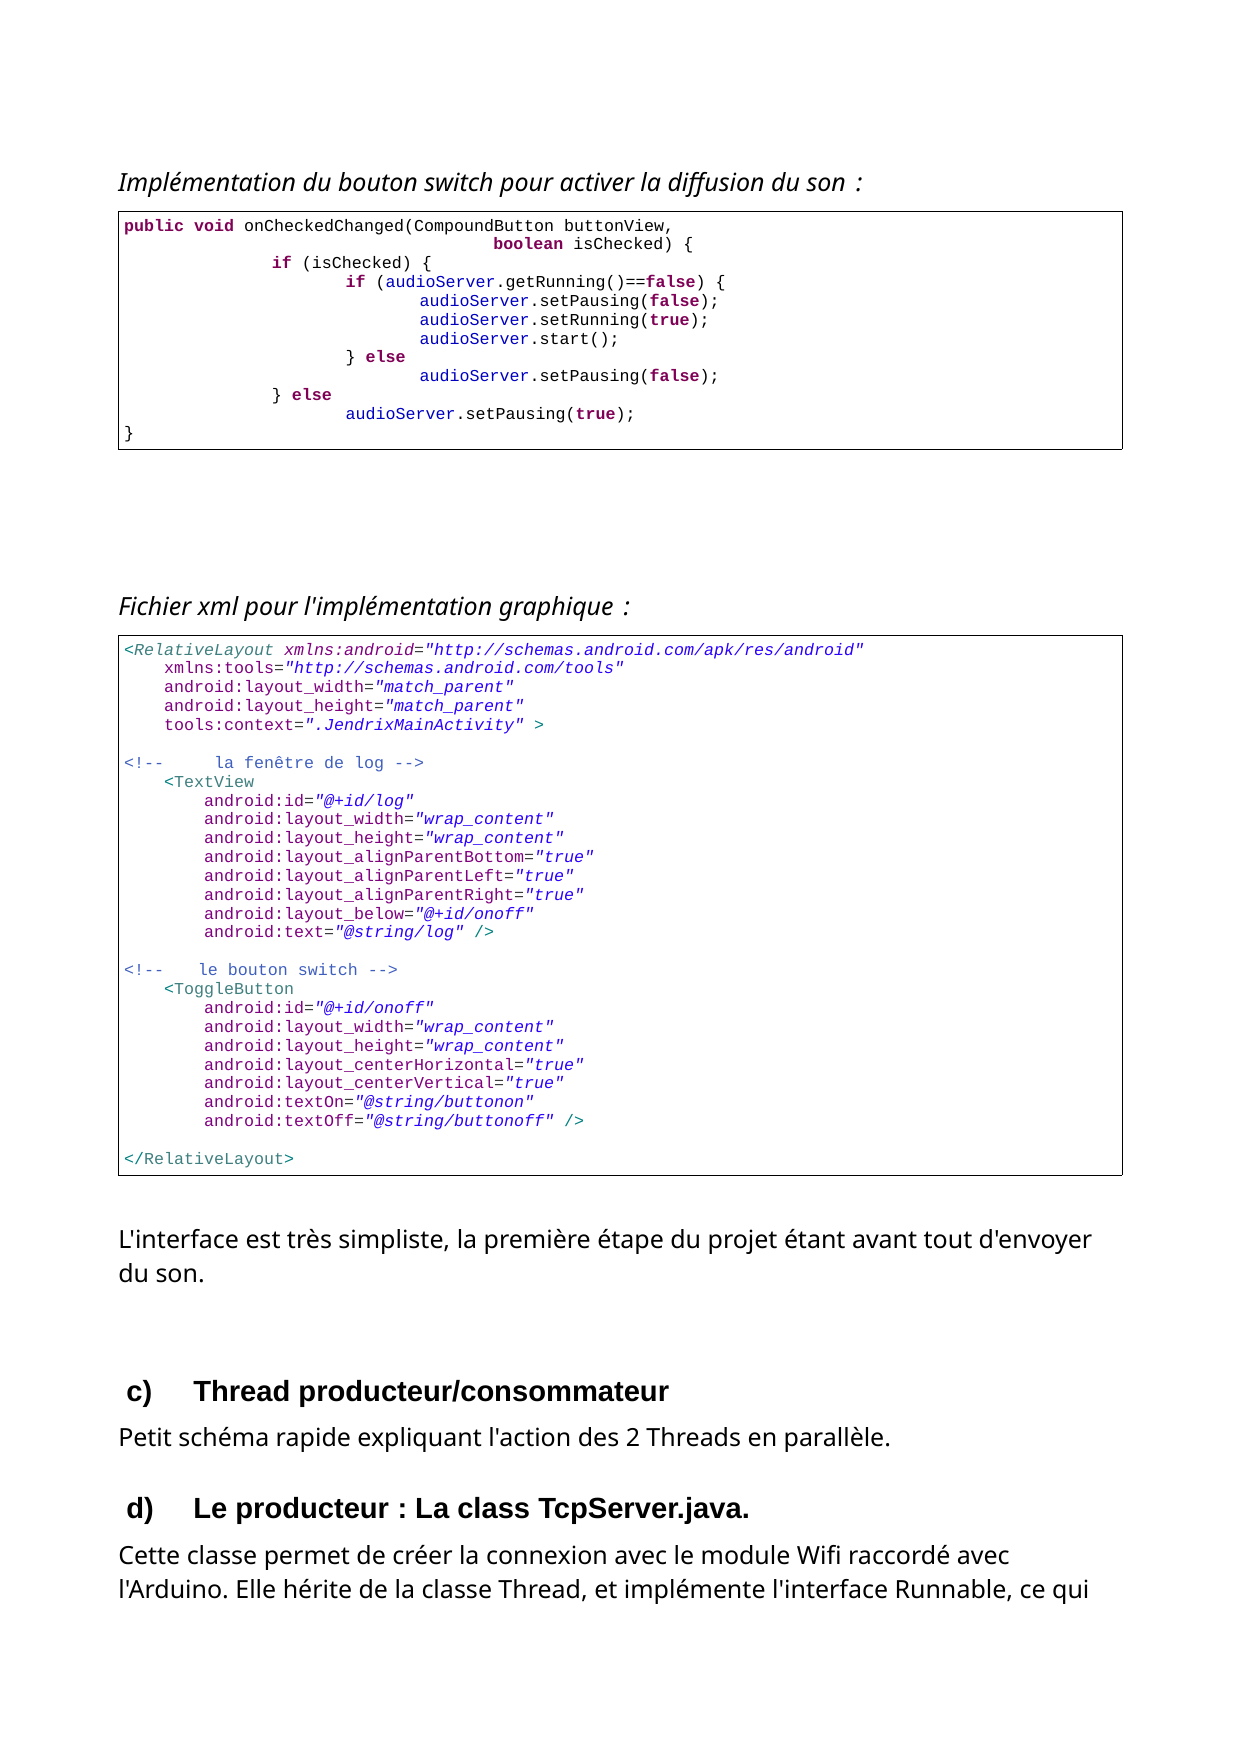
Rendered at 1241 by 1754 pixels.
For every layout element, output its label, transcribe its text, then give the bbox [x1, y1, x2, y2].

text Cette classe permet de créer la connexion avec le module Wifi raccordé avec l'Arduino. Elle hérite de la classe Thread, et implémente l'interface Runnable, ce qui [118, 1537, 1122, 1606]
text Implémentation du bouton switch pour activer la diffusion du son : [118, 165, 1122, 199]
subtitle Le producteur : La class TcpServer.java. [118, 1491, 1122, 1525]
text Petit schéma rapide expliquant l'action des 2 Threads en parallèle. [118, 1420, 1122, 1454]
text L'interface est très simpliste, la première étape du projet étant avant tout d'envoyer du son. [118, 1222, 1122, 1290]
text Fichier xml pour l'implémentation graphique : [118, 589, 1122, 623]
table_header <RelativeLayout xmlns:android="http://schemas.android.com/apk/res/android" xmlns:tools="http://schemas.android.com/tools" android:layout_width="match_parent" android:layout_height="match_parent" tools:context=".JendrixMainActivity" > <!-- la fenêtre de log --> <TextView android:id="@+id/log" android:layout_width="wrap_content" android:layout_height="wrap_content" android:layout_alignParentBottom="true" android:layout_alignParentLeft="true" android:layout_alignParentRight="true" android:layout_below="@+id/onoff" android:text="@string/log" /> <!-- le bouton switch --> <ToggleButton android:id="@+id/onoff" android:layout_width="wrap_content" android:layout_height="wrap_content" android:layout_centerHorizontal="true" android:layout_centerVertical="true" android:textOn="@string/buttonon" android:textOff="@string/buttonoff" /> </RelativeLayout> [119, 636, 1122, 1175]
subtitle Thread producteur/consommateur [118, 1374, 1122, 1407]
table_header public void onCheckedChanged(CompoundButton buttonView, boolean isChecked) { if (isChecked) { if (audioServer.getRunning()==false) { audioServer.setPausing(false); audioServer.setRunning(true); audioServer.start(); } else audioServer.setPausing(false); } else audioServer.setPausing(true); } [119, 212, 1122, 449]
